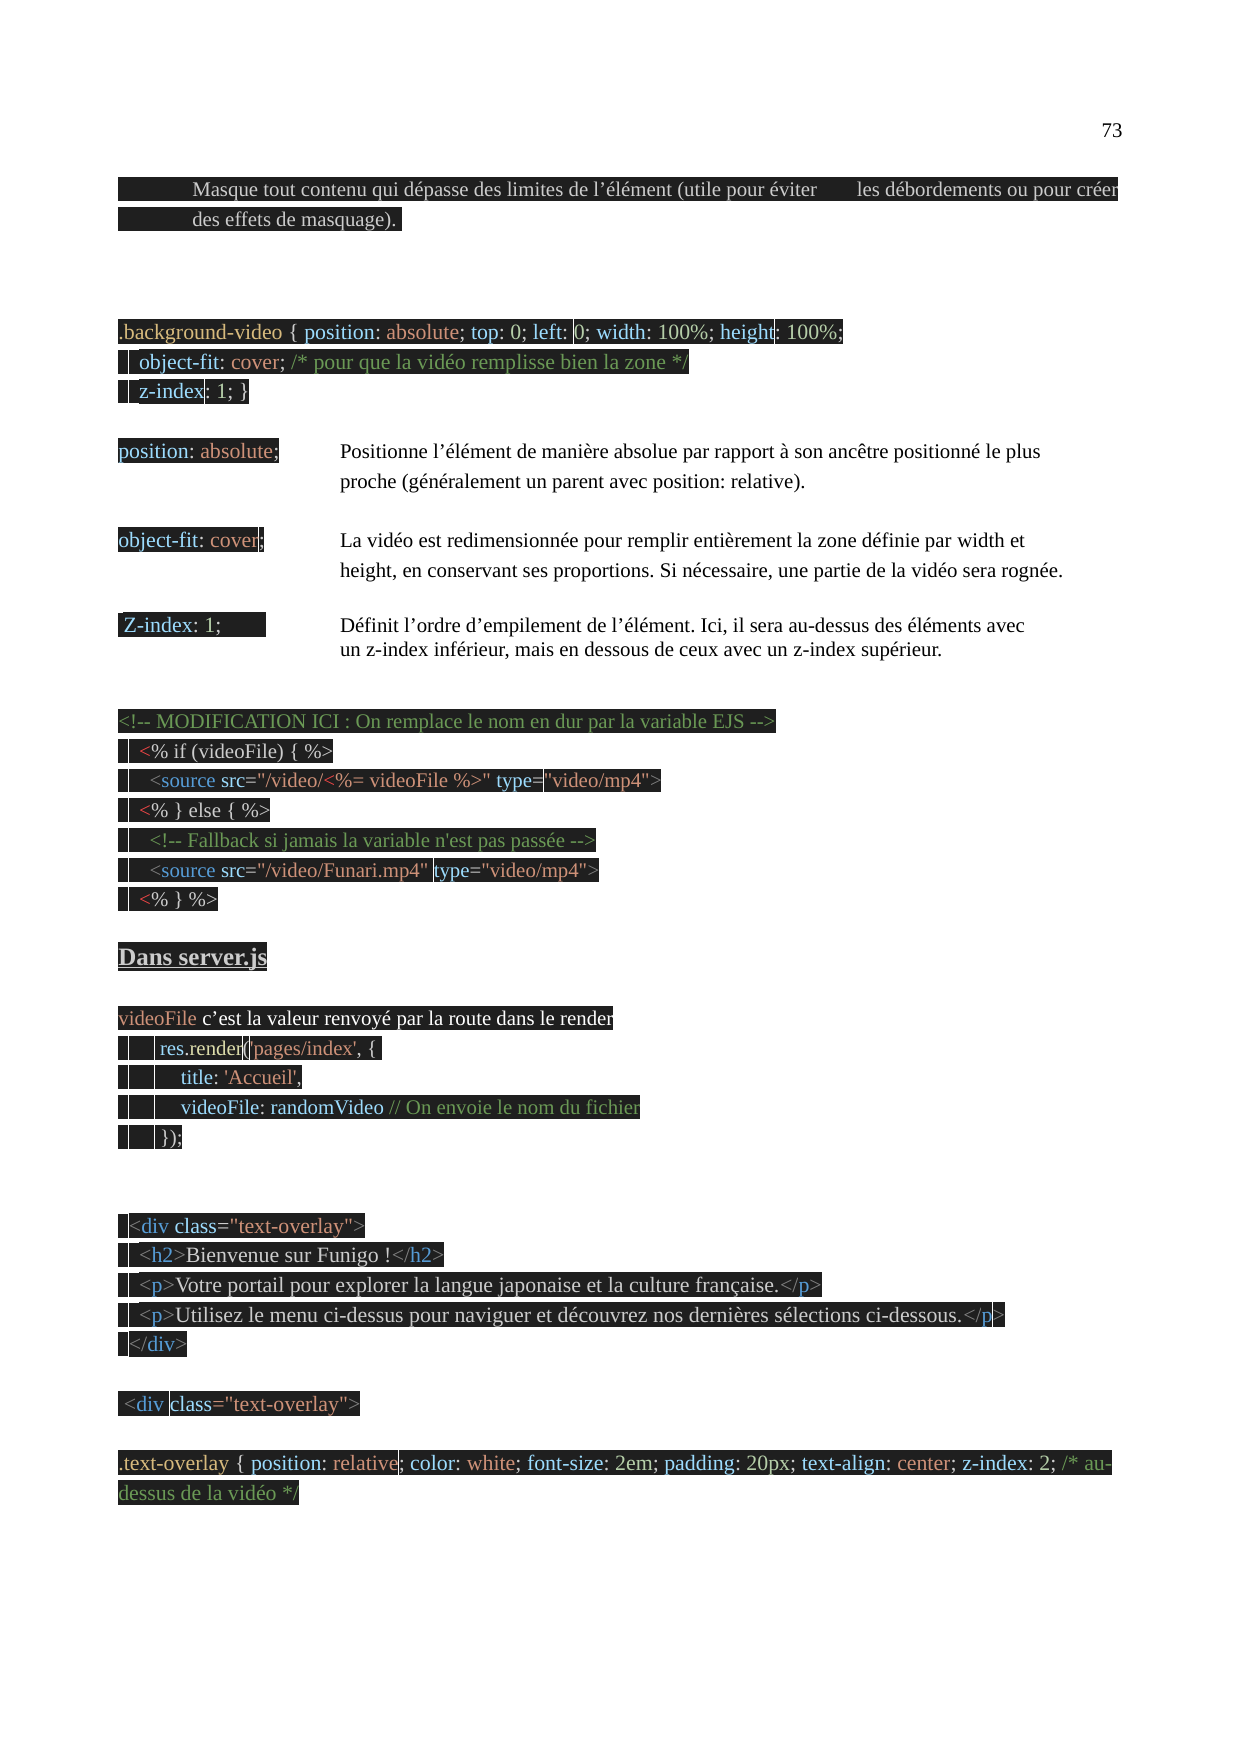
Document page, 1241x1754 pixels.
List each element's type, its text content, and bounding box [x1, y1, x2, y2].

text </div> [118, 1327, 1122, 1357]
text position: absolute; Positionne l’élément de manière absolue par rapport à son ancêtre positionné le plus proche (généralement un parent avec position: relative). [118, 433, 1122, 493]
text .text-overlay { position: relative; color: white; font-size: 2em; padding: 20px; text-align: center; z-index: 2; /* au-dessus de la vidéo */ [118, 1446, 1122, 1505]
text }); [118, 1119, 1122, 1149]
text Dans server.js [118, 941, 1122, 971]
text <p>Utilisez le menu ci-dessus pour naviguer et découvrez nos dernières sélections ci-dessous.</p> [118, 1297, 1122, 1327]
text z-index: 1; } [118, 374, 1122, 404]
text <!-- Fallback si jamais la variable n'est pas passée --> [118, 822, 1122, 852]
text Z-index: 1; Définit l’ordre d’empilement de l’élément. Ici, il sera au-dessus des éléments avec un z-index inférieur, mais en dessous de ceux avec un z-index supérieur. [118, 612, 1122, 661]
text .background-video { position: absolute; top: 0; left: 0; width: 100%; height: 100%; [118, 315, 1122, 344]
text title: 'Accueil', [118, 1060, 1122, 1089]
text <div class="text-overlay"> [118, 1386, 1122, 1416]
text <h2>Bienvenue sur Funigo !</h2> [118, 1238, 1122, 1267]
text <source src="/video/Funari.mp4" type="video/mp4"> [118, 852, 1122, 882]
text videoFile c’est la valeur renvoyé par la route dans le render [118, 1000, 1122, 1030]
text object-fit: cover; /* pour que la vidéo remplisse bien la zone */ [118, 344, 1122, 374]
text <% } else { %> [118, 792, 1122, 822]
text object-fit: cover; La vidéo est redimensionnée pour remplir entièrement la zone définie par width et height, en conservant ses proportions. Si nécessaire, une partie de la vidéo sera rognée. [118, 523, 1122, 582]
text <source src="/video/<%= videoFile %>" type="video/mp4"> [118, 763, 1122, 792]
text <% } %> [118, 882, 1122, 911]
text <div class="text-overlay"> [118, 1208, 1122, 1238]
text <!-- MODIFICATION ICI : On remplace le nom en dur par la variable EJS --> [118, 709, 1122, 733]
text videoFile: randomVideo // On envoie le nom du fichier [118, 1089, 1122, 1119]
text <% if (videoFile) { %> [118, 733, 1122, 763]
text res.render('pages/index', { [118, 1030, 1122, 1060]
text Masque tout contenu qui dépasse des limites de l’élément (utile pour éviter les débordements ou pour créer des effets de masquage). [118, 172, 1122, 231]
text <p>Votre portail pour explorer la langue japonaise et la culture française.</p> [118, 1267, 1122, 1297]
